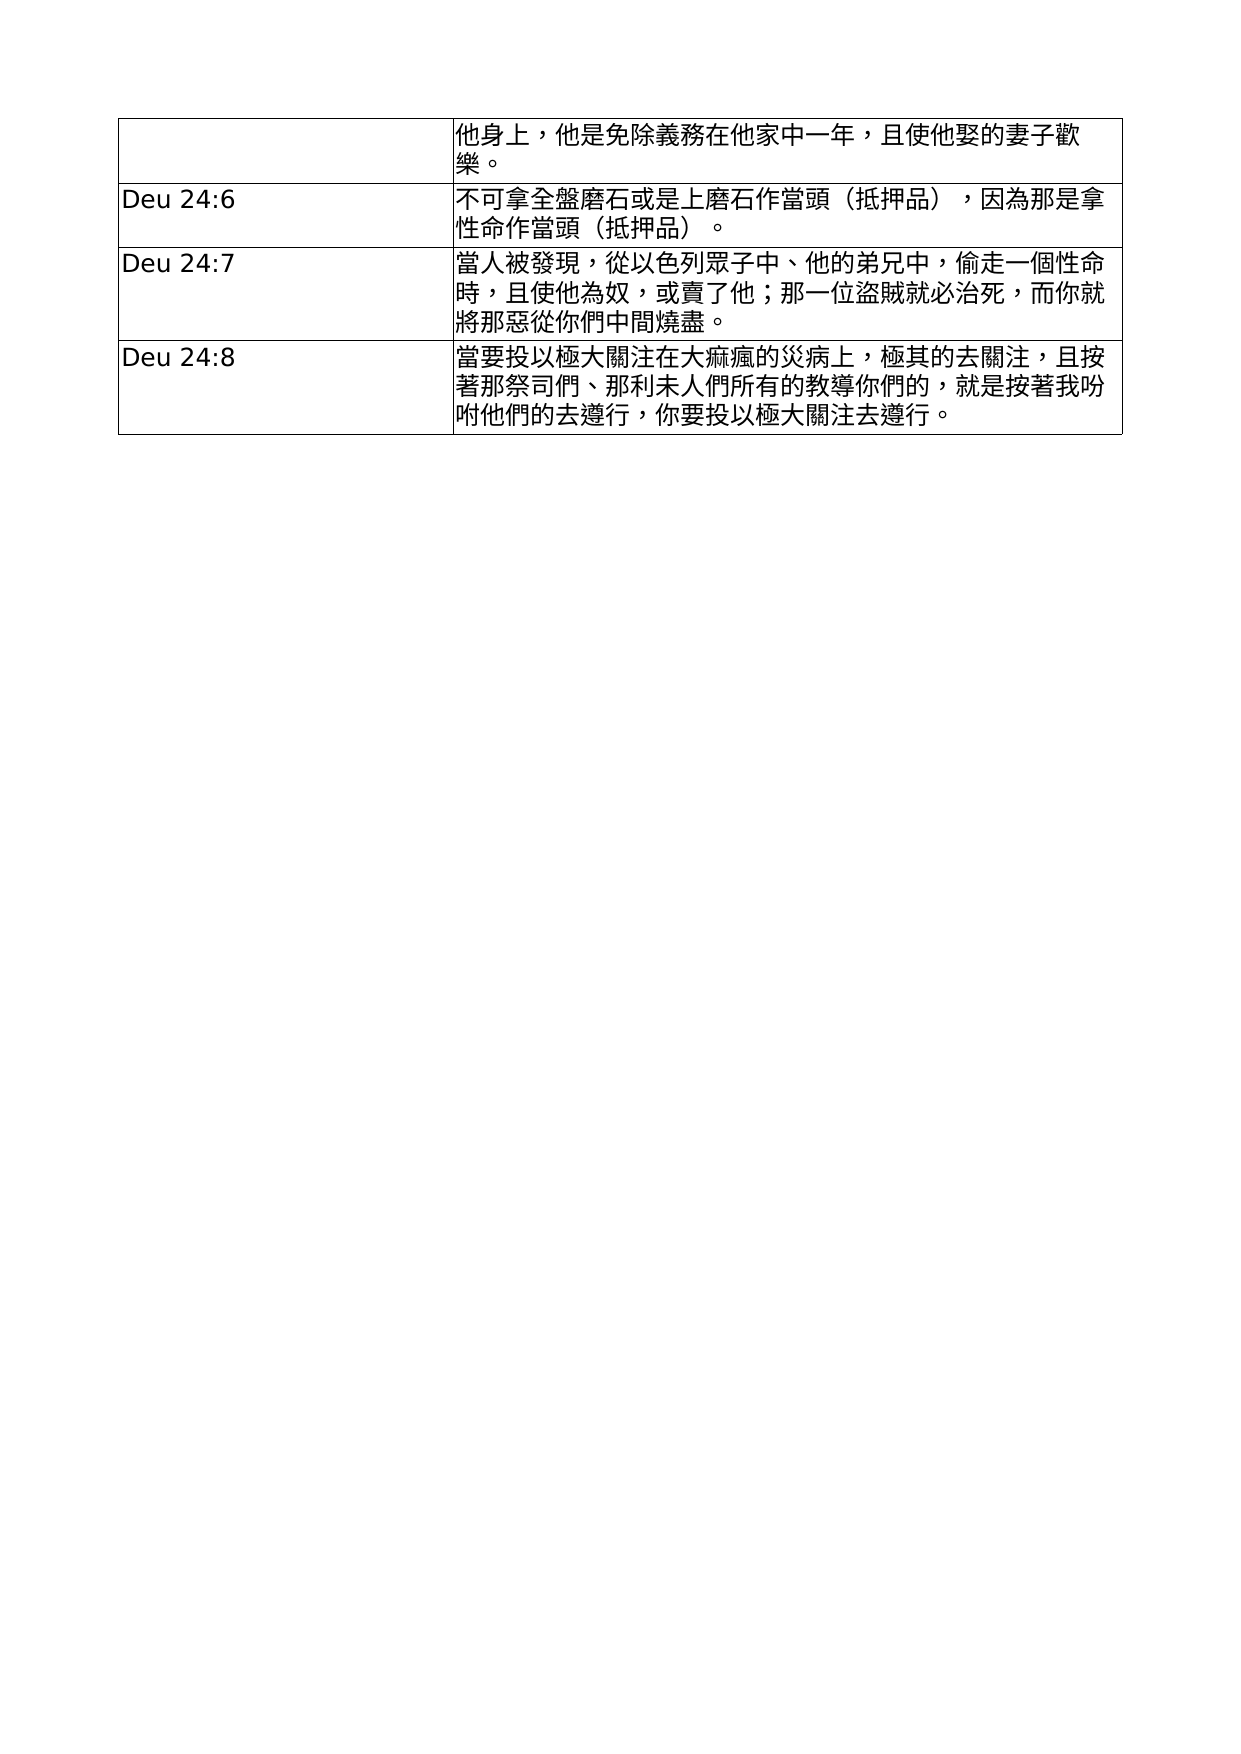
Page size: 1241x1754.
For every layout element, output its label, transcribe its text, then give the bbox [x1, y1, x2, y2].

table_cell 當要投以極大關注在大痲瘋的災病上，極其的去關注，且按著那祭司們、那利未人們所有的教導你們的，就是按著我吩咐他們的去遵行，你要投以極大關注去遵行。 [454, 341, 1122, 433]
table_cell 不可拿全盤磨石或是上磨石作當頭（抵押品），因為那是拿性命作當頭（抵押品）。 [454, 184, 1122, 247]
table_cell [119, 119, 453, 182]
table_cell Deu 24:8 [119, 341, 453, 433]
table_cell 當人被發現，從以色列眾子中、他的弟兄中，偷走一個性命時，且使他為奴，或賣了他；那一位盜賊就必治死，而你就將那惡從你們中間燒盡。 [454, 248, 1122, 340]
table_cell Deu 24:7 [119, 248, 453, 340]
table_cell 他身上，他是免除義務在他家中一年，且使他娶的妻子歡樂。 [454, 119, 1122, 182]
table_cell Deu 24:6 [119, 184, 453, 247]
